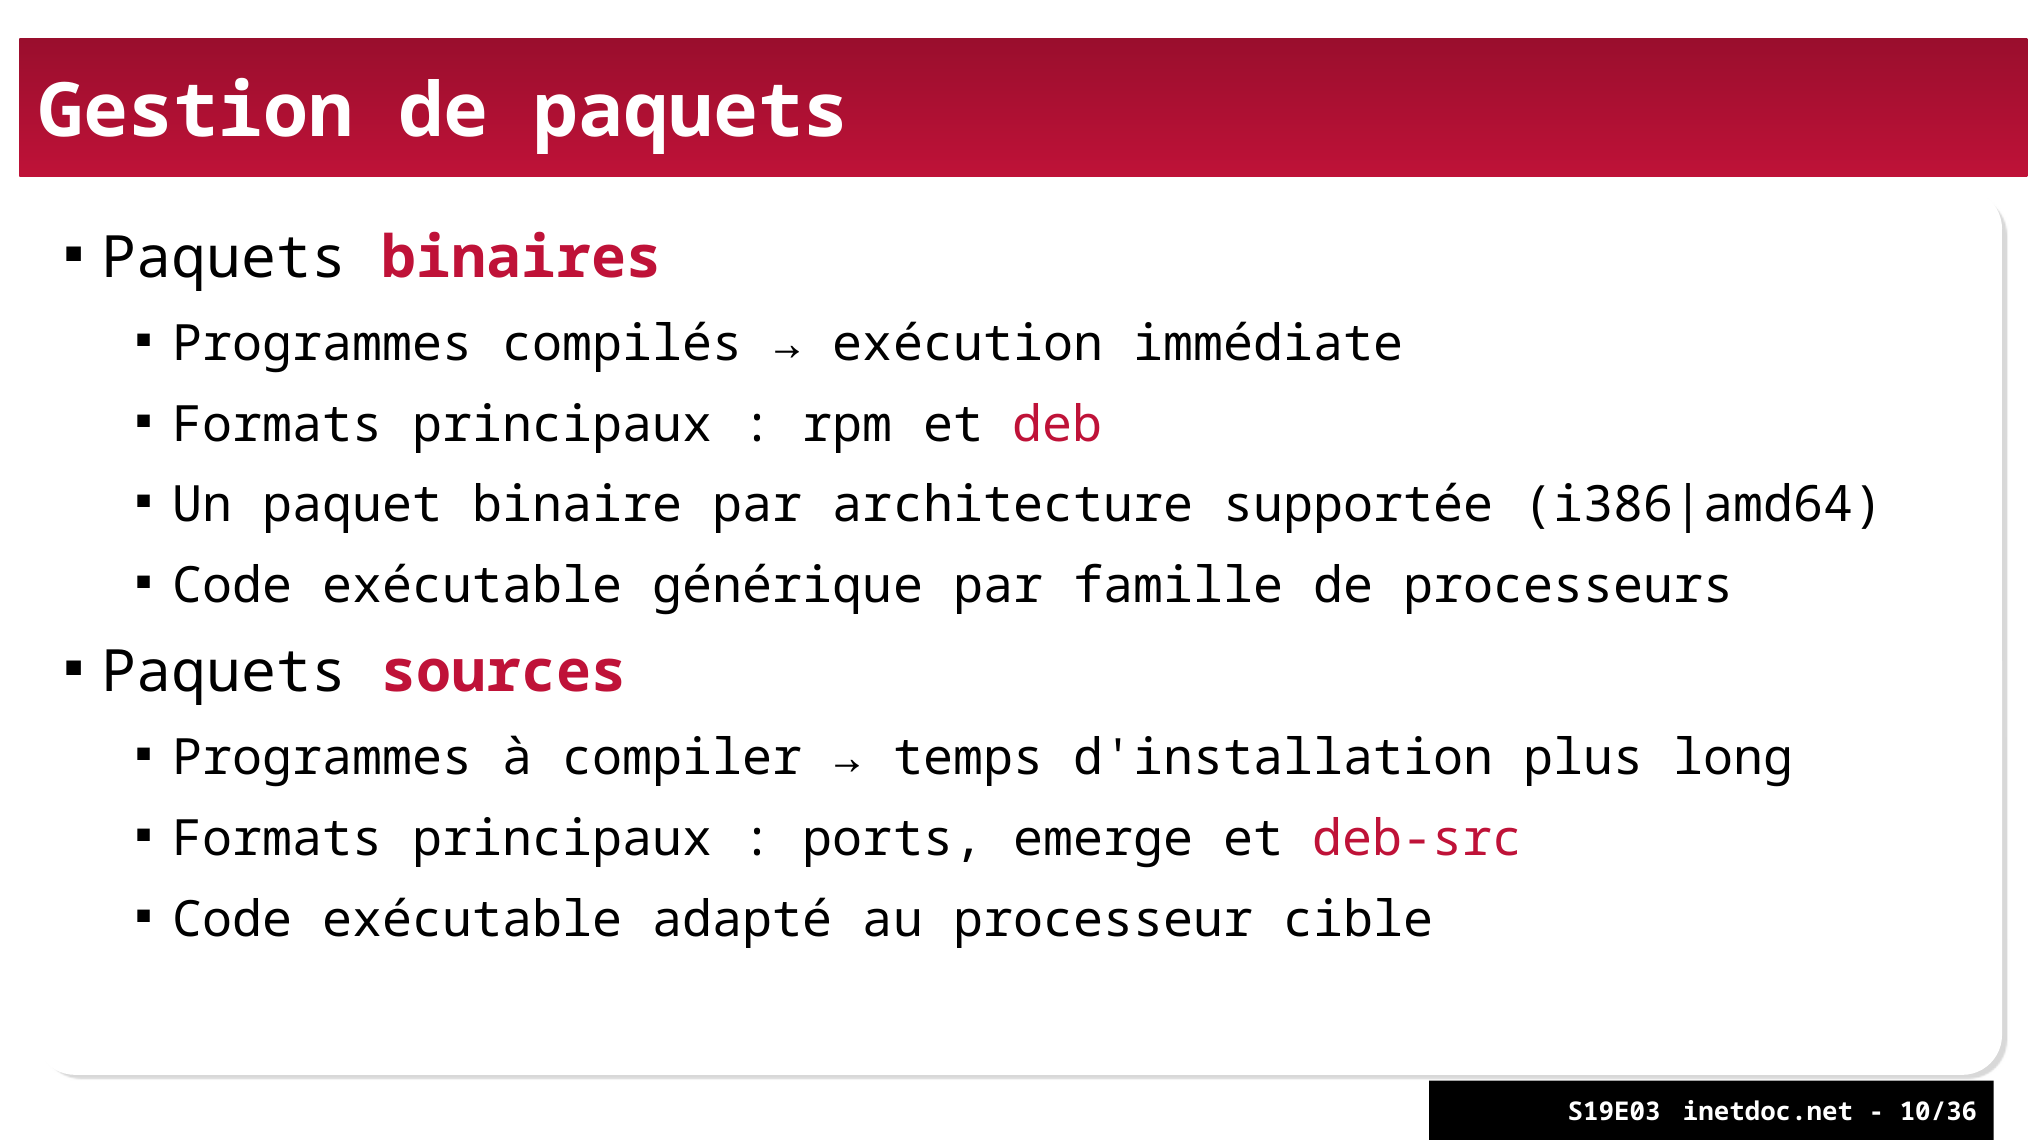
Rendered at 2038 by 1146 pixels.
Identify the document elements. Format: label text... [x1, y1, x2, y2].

text_box S19E03 inetdoc.net - <numéro>/36 [1429, 1080, 1994, 1140]
text_box Gestion de paquets [19, 38, 2028, 177]
text_box Paquets binaires Programmes compilés → exécution immédiate Formats principaux : rpm et deb Un paquet binaire par architecture supportée (i386|amd64) Code exécutable générique par famille de processeurs Paquets sources Programmes à compiler → temps d'installation plus long Formats principaux : ports, emerge et deb-src Code exécutable adapté au processeur cible [35, 188, 2003, 1075]
